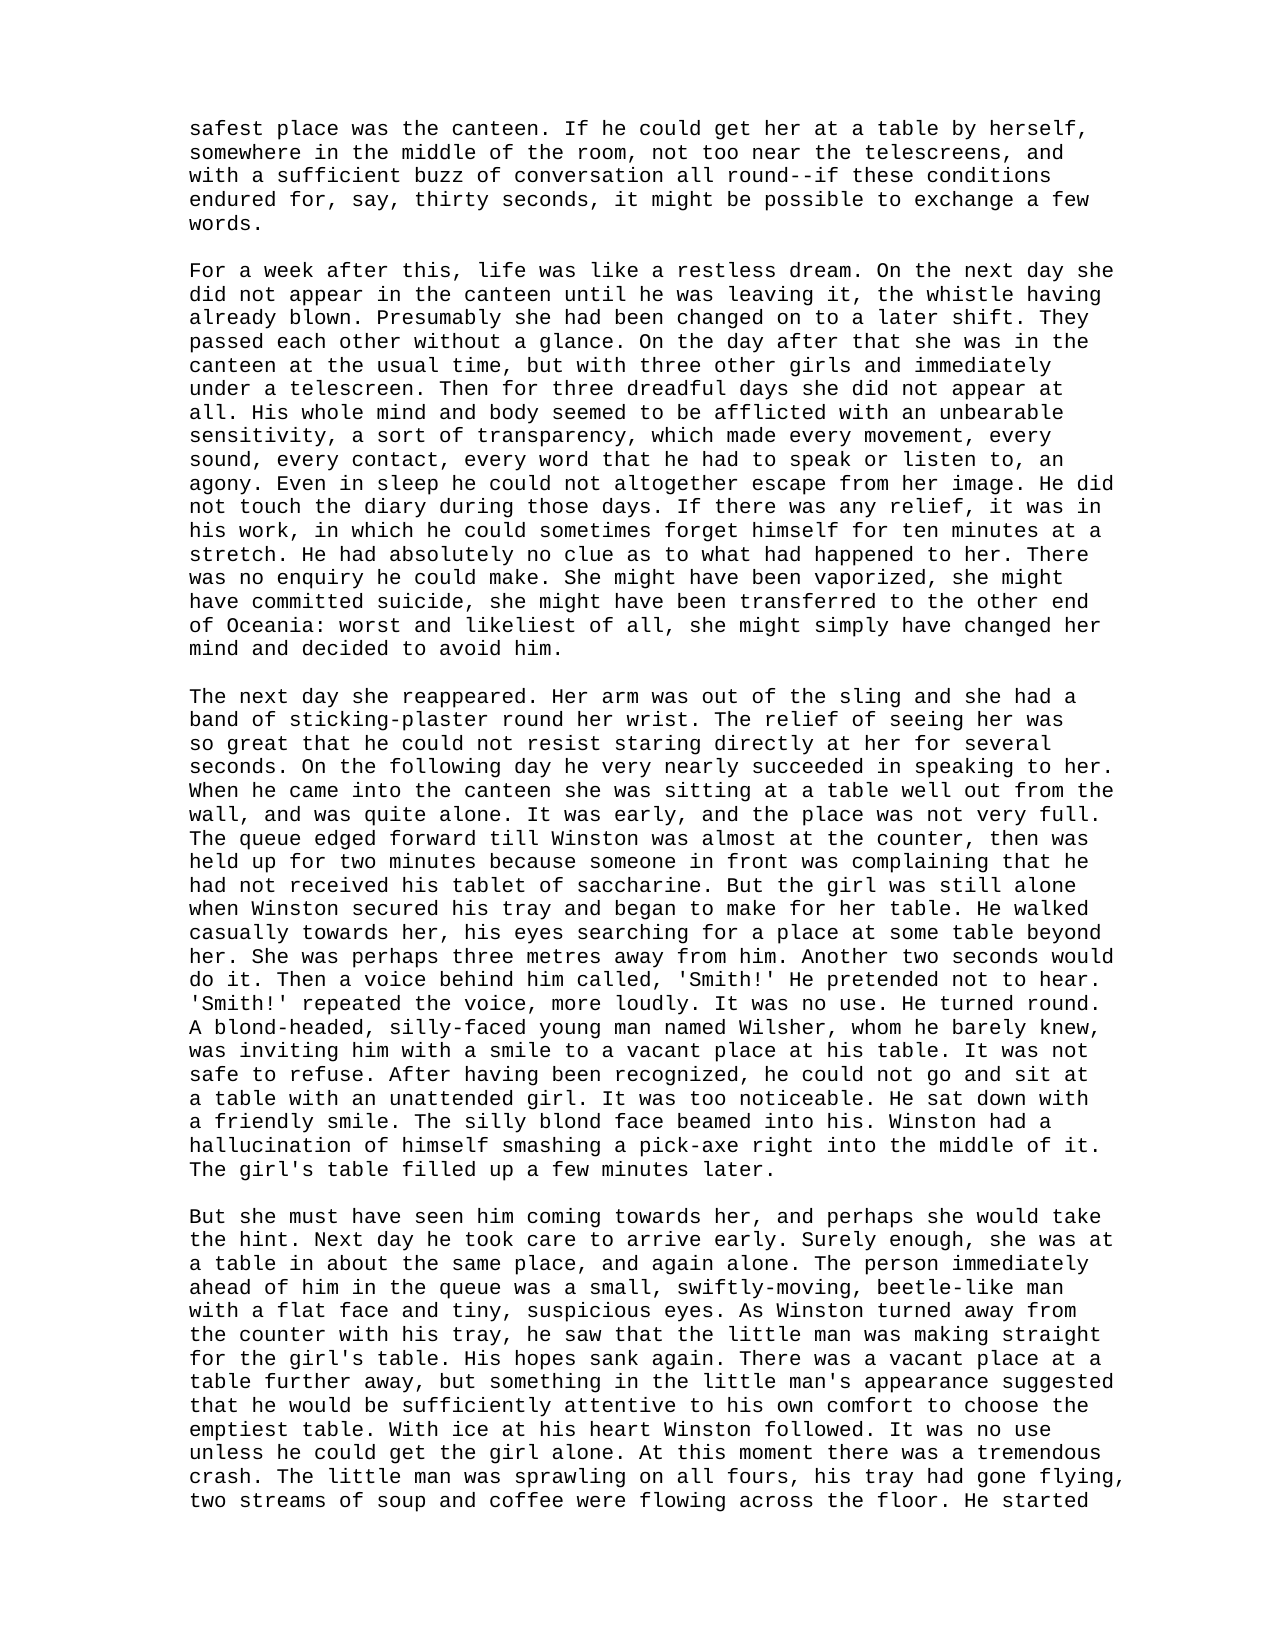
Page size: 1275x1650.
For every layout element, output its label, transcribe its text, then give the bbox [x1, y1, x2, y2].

text for the girl's table. His hopes sank again. There was a vacant place at a [189, 1348, 1185, 1371]
text band of sticking-plaster round her wrist. The relief of seeing her was [189, 709, 1185, 733]
text sound, every contact, every word that he had to speak or listen to, an [189, 449, 1185, 473]
text his work, in which he could sometimes forget himself for ten minutes at a [189, 520, 1185, 544]
text crash. The little man was sprawling on all fours, his tray had gone flying, [189, 1466, 1185, 1489]
text ahead of him in the queue was a small, swiftly-moving, beetle-like man [189, 1277, 1185, 1300]
text canteen at the usual time, but with three other girls and immediately [189, 354, 1185, 378]
text was inviting him with a smile to a vacant place at his table. It was not [189, 1040, 1185, 1064]
text have committed suicide, she might have been transferred to the other end [189, 591, 1185, 615]
text A blond-headed, silly-faced young man named Wilsher, whom he barely knew, [189, 1017, 1185, 1040]
text do it. Then a voice behind him called, 'Smith!' He pretended not to hear. [189, 969, 1185, 993]
text casually towards her, his eyes searching for a place at some table beyond [189, 922, 1185, 946]
text safest place was the canteen. If he could get her at a table by herself, [189, 118, 1185, 142]
text with a flat face and tiny, suspicious eyes. As Winston turned away from [189, 1300, 1185, 1324]
text agony. Even in sleep he could not altogether escape from her image. He did [189, 473, 1185, 496]
text 'Smith!' repeated the voice, more loudly. It was no use. He turned round. [189, 993, 1185, 1017]
text The queue edged forward till Winston was almost at the counter, then was [189, 827, 1185, 851]
text a friendly smile. The silly blond face beamed into his. Winston had a [189, 1111, 1185, 1135]
text words. For a week after this, life was like a restless dream. On the next day she [189, 213, 1185, 284]
text already blown. Presumably she had been changed on to a later shift. They [189, 307, 1185, 331]
text under a telescreen. Then for three dreadful days she did not appear at [189, 378, 1185, 402]
text a table with an unattended girl. It was too noticeable. He sat down with [189, 1088, 1185, 1111]
text with a sufficient buzz of conversation all round--if these conditions [189, 165, 1185, 189]
text when Winston secured his tray and began to make for her table. He walked [189, 898, 1185, 922]
text passed each other without a glance. On the day after that she was in the [189, 331, 1185, 354]
text table further away, but something in the little man's appearance suggested [189, 1371, 1185, 1395]
text the counter with his tray, he saw that the little man was making straight [189, 1324, 1185, 1348]
text had not received his tablet of saccharine. But the girl was still alone [189, 875, 1185, 898]
text The girl's table filled up a few minutes later. But she must have seen him coming towards her, and perhaps she would take [189, 1158, 1185, 1229]
text unless he could get the girl alone. At this moment there was a tremendous [189, 1442, 1185, 1466]
text endured for, say, thirty seconds, it might be possible to exchange a few [189, 189, 1185, 213]
text sensitivity, a sort of transparency, which made every movement, every [189, 426, 1185, 449]
text mind and decided to avoid him. The next day she reappeared. Her arm was out of the sling and she had a [189, 638, 1185, 709]
text her. She was perhaps three metres away from him. Another two seconds would [189, 946, 1185, 969]
text of Oceania: worst and likeliest of all, she might simply have changed her [189, 615, 1185, 638]
text was no enquiry he could make. She might have been vaporized, she might [189, 567, 1185, 591]
text seconds. On the following day he very nearly succeeded in speaking to her. [189, 757, 1185, 780]
text wall, and was quite alone. It was early, and the place was not very full. [189, 804, 1185, 827]
text so great that he could not resist staring directly at her for several [189, 733, 1185, 757]
text safe to refuse. After having been recognized, he could not go and sit at [189, 1064, 1185, 1088]
text stretch. He had absolutely no clue as to what had happened to her. There [189, 544, 1185, 567]
text When he came into the canteen she was sitting at a table well out from the [189, 780, 1185, 804]
text did not appear in the canteen until he was leaving it, the whistle having [189, 284, 1185, 307]
text all. His whole mind and body seemed to be afflicted with an unbearable [189, 402, 1185, 426]
text the hint. Next day he took care to arrive early. Surely enough, she was at [189, 1229, 1185, 1253]
text that he would be sufficiently attentive to his own comfort to choose the [189, 1395, 1185, 1419]
text somewhere in the middle of the room, not too near the telescreens, and [189, 142, 1185, 165]
text emptiest table. With ice at his heart Winston followed. It was no use [189, 1419, 1185, 1442]
text held up for two minutes because someone in front was complaining that he [189, 851, 1185, 875]
text hallucination of himself smashing a pick-axe right into the middle of it. [189, 1135, 1185, 1158]
text not touch the diary during those days. If there was any relief, it was in [189, 496, 1185, 520]
text a table in about the same place, and again alone. The person immediately [189, 1253, 1185, 1277]
text two streams of soup and coffee were flowing across the floor. He started [189, 1489, 1185, 1513]
